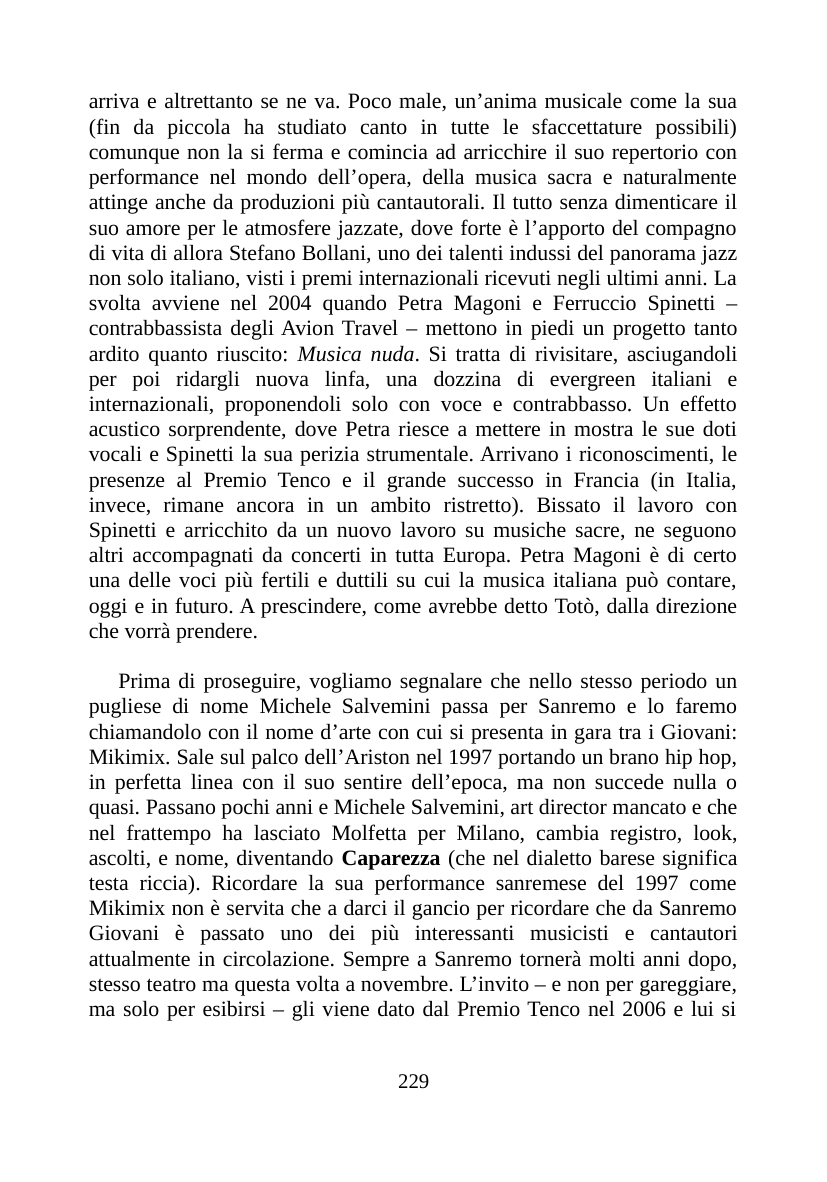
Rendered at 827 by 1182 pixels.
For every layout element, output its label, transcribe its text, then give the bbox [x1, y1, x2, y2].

text arriva e altrettanto se ne va. Poco male, un’anima musicale come la sua (fin da piccola ha studiato canto in tutte le sfaccettature possibili) comunque non la si ferma e comincia ad arricchire il suo repertorio con performance nel mondo dell’opera, della musica sacra e naturalmente attinge anche da produzioni più cantautorali. Il tutto senza dimenticare il suo amore per le atmosfere jazzate, dove forte è l’apporto del compagno di vita di allora Stefano Bollani, uno dei talenti indussi del panorama jazz non solo italiano, visti i premi internazionali ricevuti negli ultimi anni. La svolta avviene nel 2004 quando Petra Magoni e Ferruccio Spinetti – contrabbassista degli Avion Travel – mettono in piedi un progetto tanto ardito quanto riuscito: Musica nuda. Si tratta di rivisitare, asciugandoli per poi ridargli nuova linfa, una dozzina di evergreen italiani e internazionali, proponendoli solo con voce e contrabbasso. Un effetto acustico sorprendente, dove Petra riesce a mettere in mostra le sue doti vocali e Spinetti la sua perizia strumentale. Arrivano i riconoscimenti, le presenze al Premio Tenco e il grande successo in Francia (in Italia, invece, rimane ancora in un ambito ristretto). Bissato il lavoro con Spinetti e arricchito da un nuovo lavoro su musiche sacre, ne seguono altri accompagnati da concerti in tutta Europa. Petra Magoni è di certo una delle voci più fertili e duttili su cui la musica italiana può contare, oggi e in futuro. A prescindere, come avrebbe detto Totò, dalla direzione che vorrà prendere. [88, 88, 738, 643]
text Prima di proseguire, vogliamo segnalare che nello stesso periodo un pugliese di nome Michele Salvemini passa per Sanremo e lo faremo chiamandolo con il nome d’arte con cui si presenta in gara tra i Giovani: Mikimix. Sale sul palco dell’Ariston nel 1997 portando un brano hip hop, in perfetta linea con il suo sentire dell’epoca, ma non succede nulla o quasi. Passano pochi anni e Michele Salvemini, art director mancato e che nel frattempo ha lasciato Molfetta per Milano, cambia registro, look, ascolti, e nome, diventando Caparezza (che nel dialetto barese significa testa riccia). Ricordare la sua performance sanremese del 1997 come Mikimix non è servita che a darci il gancio per ricordare che da Sanremo Giovani è passato uno dei più interessanti musicisti e cantautori attualmente in circolazione. Sempre a Sanremo tornerà molti anni dopo, stesso teatro ma questa volta a novembre. L’invito – e non per gareggiare, ma solo per esibirsi – gli viene dato dal Premio Tenco nel 2006 e lui si [88, 668, 738, 1021]
